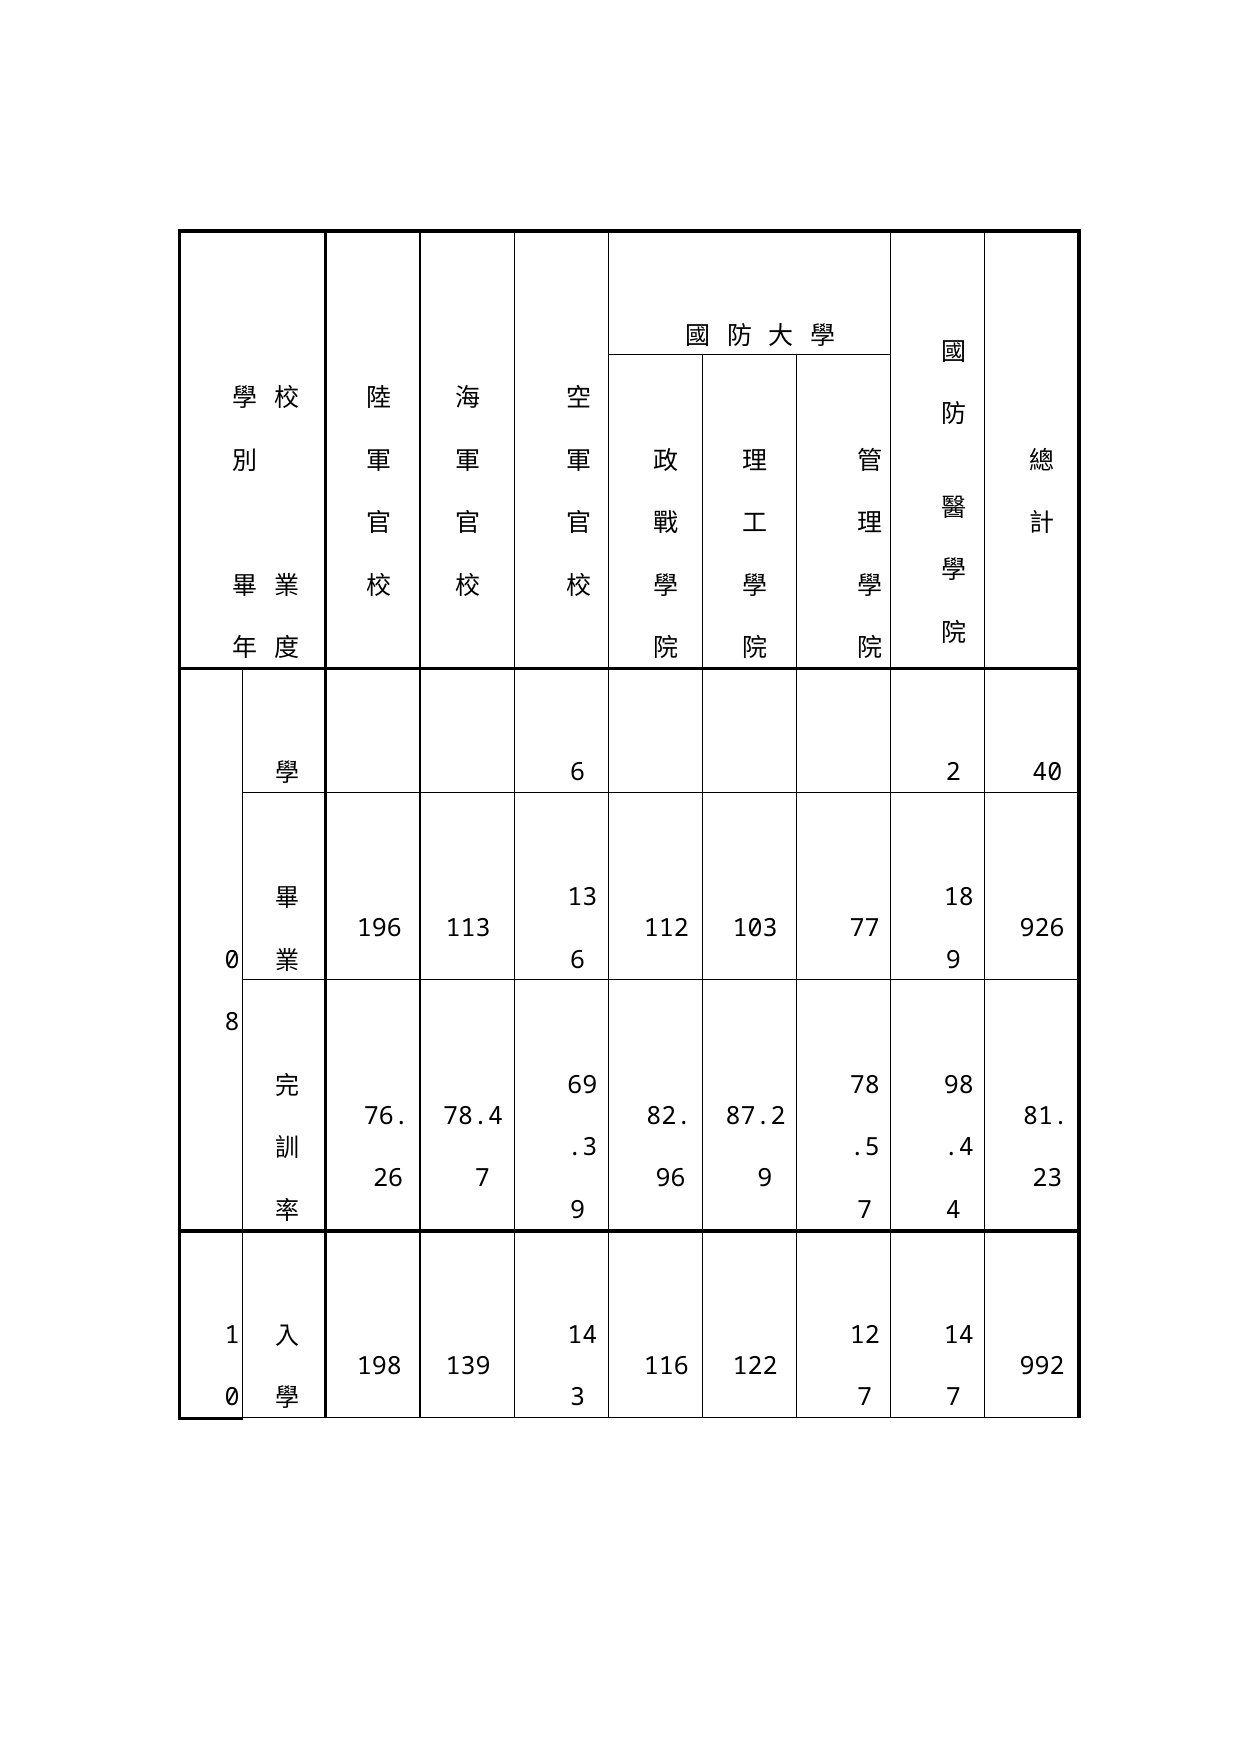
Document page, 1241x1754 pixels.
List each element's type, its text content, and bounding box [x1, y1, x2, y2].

table_cell 122 [703, 1233, 796, 1417]
table_cell 77 [797, 793, 890, 979]
table_cell 992 [985, 1233, 1077, 1417]
table_cell 139 [421, 1233, 514, 1417]
table_cell 196 [327, 793, 419, 979]
table_cell [797, 670, 890, 792]
table_cell 198 [327, 1233, 419, 1417]
table_cell 147 [891, 1233, 984, 1417]
table_cell 2 [891, 670, 984, 792]
table_cell 127 [797, 1233, 890, 1417]
table_header 總計 [985, 233, 1077, 667]
table_cell 政戰學院 [609, 355, 702, 667]
table_cell 136 [515, 793, 608, 979]
table_cell 103 [703, 793, 796, 979]
table_cell 926 [985, 793, 1077, 979]
table_header 學校別 畢業年度 [181, 233, 324, 667]
table_cell 管理學院 [797, 355, 890, 667]
table_cell 82.96 [609, 980, 702, 1229]
table_cell 116 [609, 1233, 702, 1417]
table_cell 76.26 [327, 980, 419, 1229]
table_header 國防 醫學院 [891, 233, 984, 667]
table_cell 畢業 [243, 793, 324, 979]
table_cell 78.47 [421, 980, 514, 1229]
table_cell 98.44 [891, 980, 984, 1229]
table_cell 143 [515, 1233, 608, 1417]
table_header 陸軍官校 [327, 233, 419, 667]
table_cell 78.57 [797, 980, 890, 1229]
table_cell 81.23 [985, 980, 1077, 1229]
table_cell 入學 [243, 1233, 324, 1417]
table_header 國防大學 [609, 233, 890, 354]
table_cell [703, 670, 796, 792]
table_cell 理工學院 [703, 355, 796, 667]
table_cell 完訓率 [243, 980, 324, 1229]
table_cell 08 [181, 670, 242, 1229]
table_cell 189 [891, 793, 984, 979]
table_header 空軍官校 [515, 233, 608, 667]
table_header 海軍官校 [421, 233, 514, 667]
table_cell 113 [421, 793, 514, 979]
table_cell 112 [609, 793, 702, 979]
table_cell 10 [181, 1233, 242, 1417]
table_cell [609, 670, 702, 792]
table_cell 69.39 [515, 980, 608, 1229]
table_cell [327, 670, 419, 792]
table_cell 6 [515, 670, 608, 792]
table_cell 87.29 [703, 980, 796, 1229]
table_cell 學 [243, 670, 324, 792]
table_cell [421, 670, 514, 792]
table_cell 40 [985, 670, 1077, 792]
